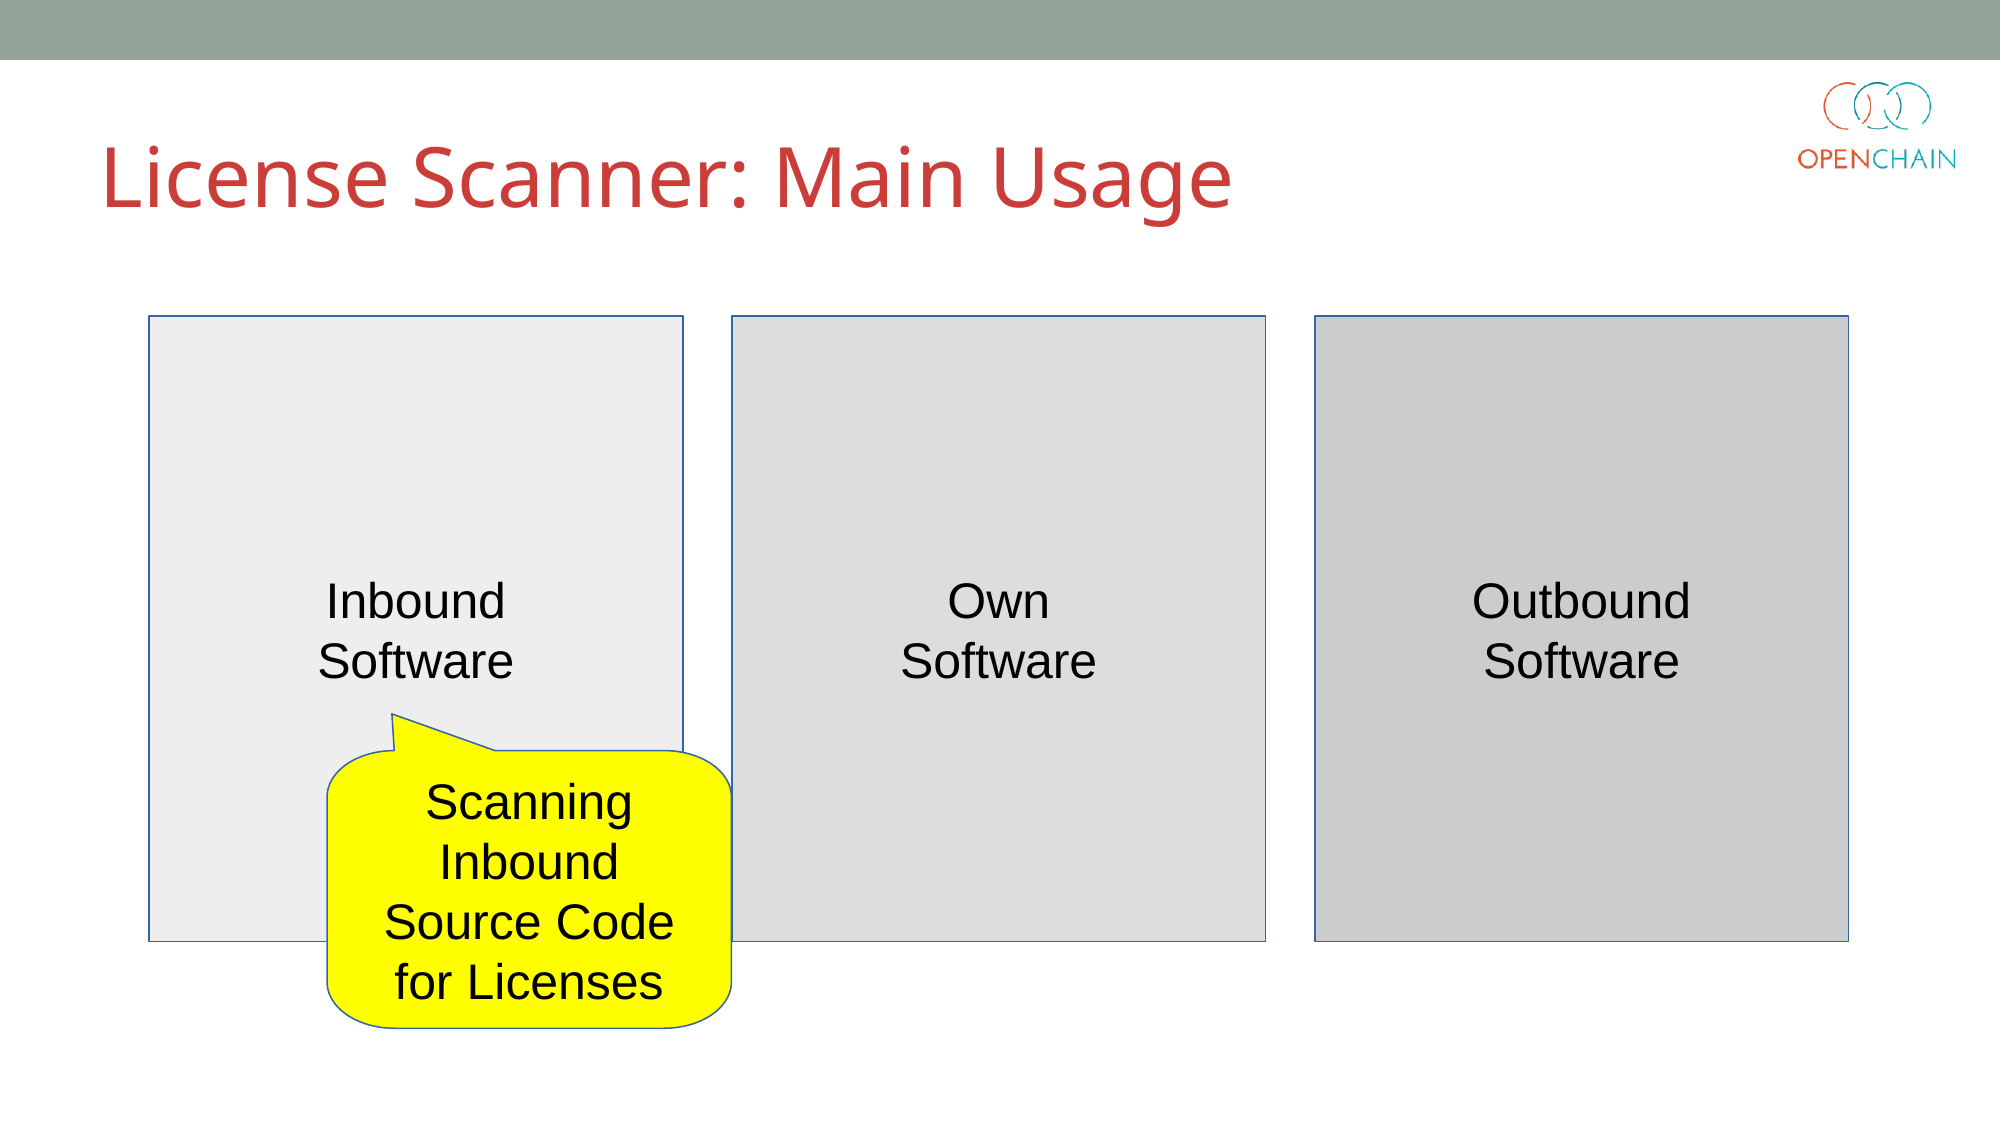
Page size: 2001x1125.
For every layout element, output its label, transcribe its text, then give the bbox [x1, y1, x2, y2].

text_box Scanning Inbound Source Code for Licenses [327, 713, 732, 1029]
text_box Outbound Software [1315, 316, 1849, 941]
text_box License Scanner: Main Usage [1148, 168, 1173, 202]
text_box Own Software [732, 316, 1266, 941]
text_box License Scanner: Main Usage [100, 52, 1899, 225]
text_box Inbound Software [149, 316, 683, 941]
